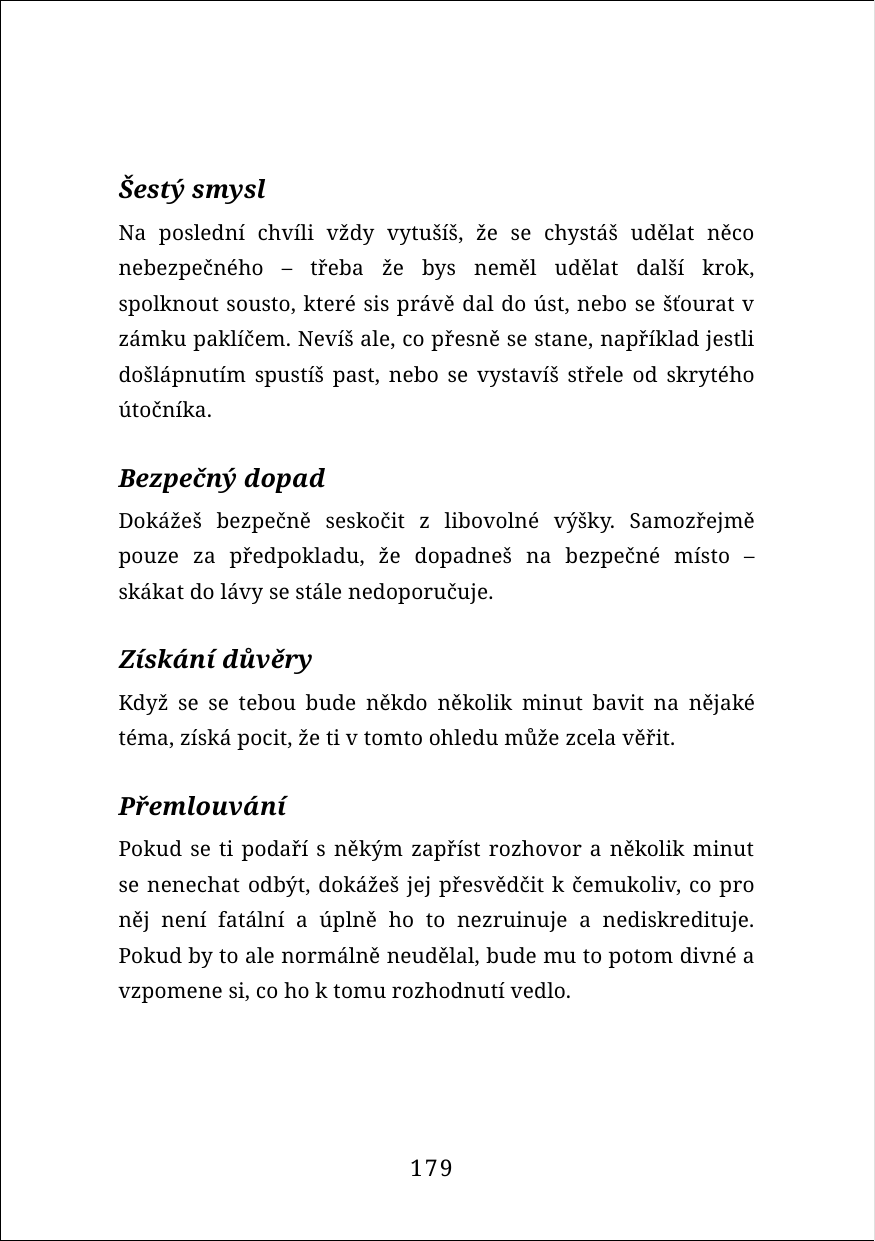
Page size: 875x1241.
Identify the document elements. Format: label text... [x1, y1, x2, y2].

subtitle Získání důvěry [118, 642, 756, 676]
subtitle Přemlouvání [118, 788, 756, 822]
text Když se se tebou bude někdo několik minut bavit na nějaké téma, získá pocit, že ti v tomto ohledu může zcela věřit. [118, 688, 756, 752]
text Na poslední chvíli vždy vytušíš, že se chystáš udělat něco nebezpečného – třeba že bys neměl udělat další krok, spolknout sousto, které sis právě dal do úst, nebo se šťourat v zámku paklíčem. Nevíš ale, co přesně se stane, například jestli došlápnutím spustíš past, nebo se vystavíš střele od skrytého útočníka. [118, 218, 756, 424]
subtitle Bezpečný dopad [118, 460, 756, 494]
subtitle Šestý smysl [118, 172, 756, 206]
text Dokážeš bezpečně seskočit z libovolné výšky. Samozřejmě pouze za předpokladu, že dopadneš na bezpečné místo – skákat do lávy se stále nedoporučuje. [118, 506, 756, 606]
text Pokud se ti podaří s někým zapříst rozhovor a několik minut se nenechat odbýt, dokážeš jej přesvědčit k čemukoliv, co pro něj není fatální a úplně ho to nezruinuje a nediskredituje. Pokud by to ale normálně neudělal, bude mu to potom divné a vzpomene si, co ho k tomu rozhodnutí vedlo. [118, 834, 756, 1005]
